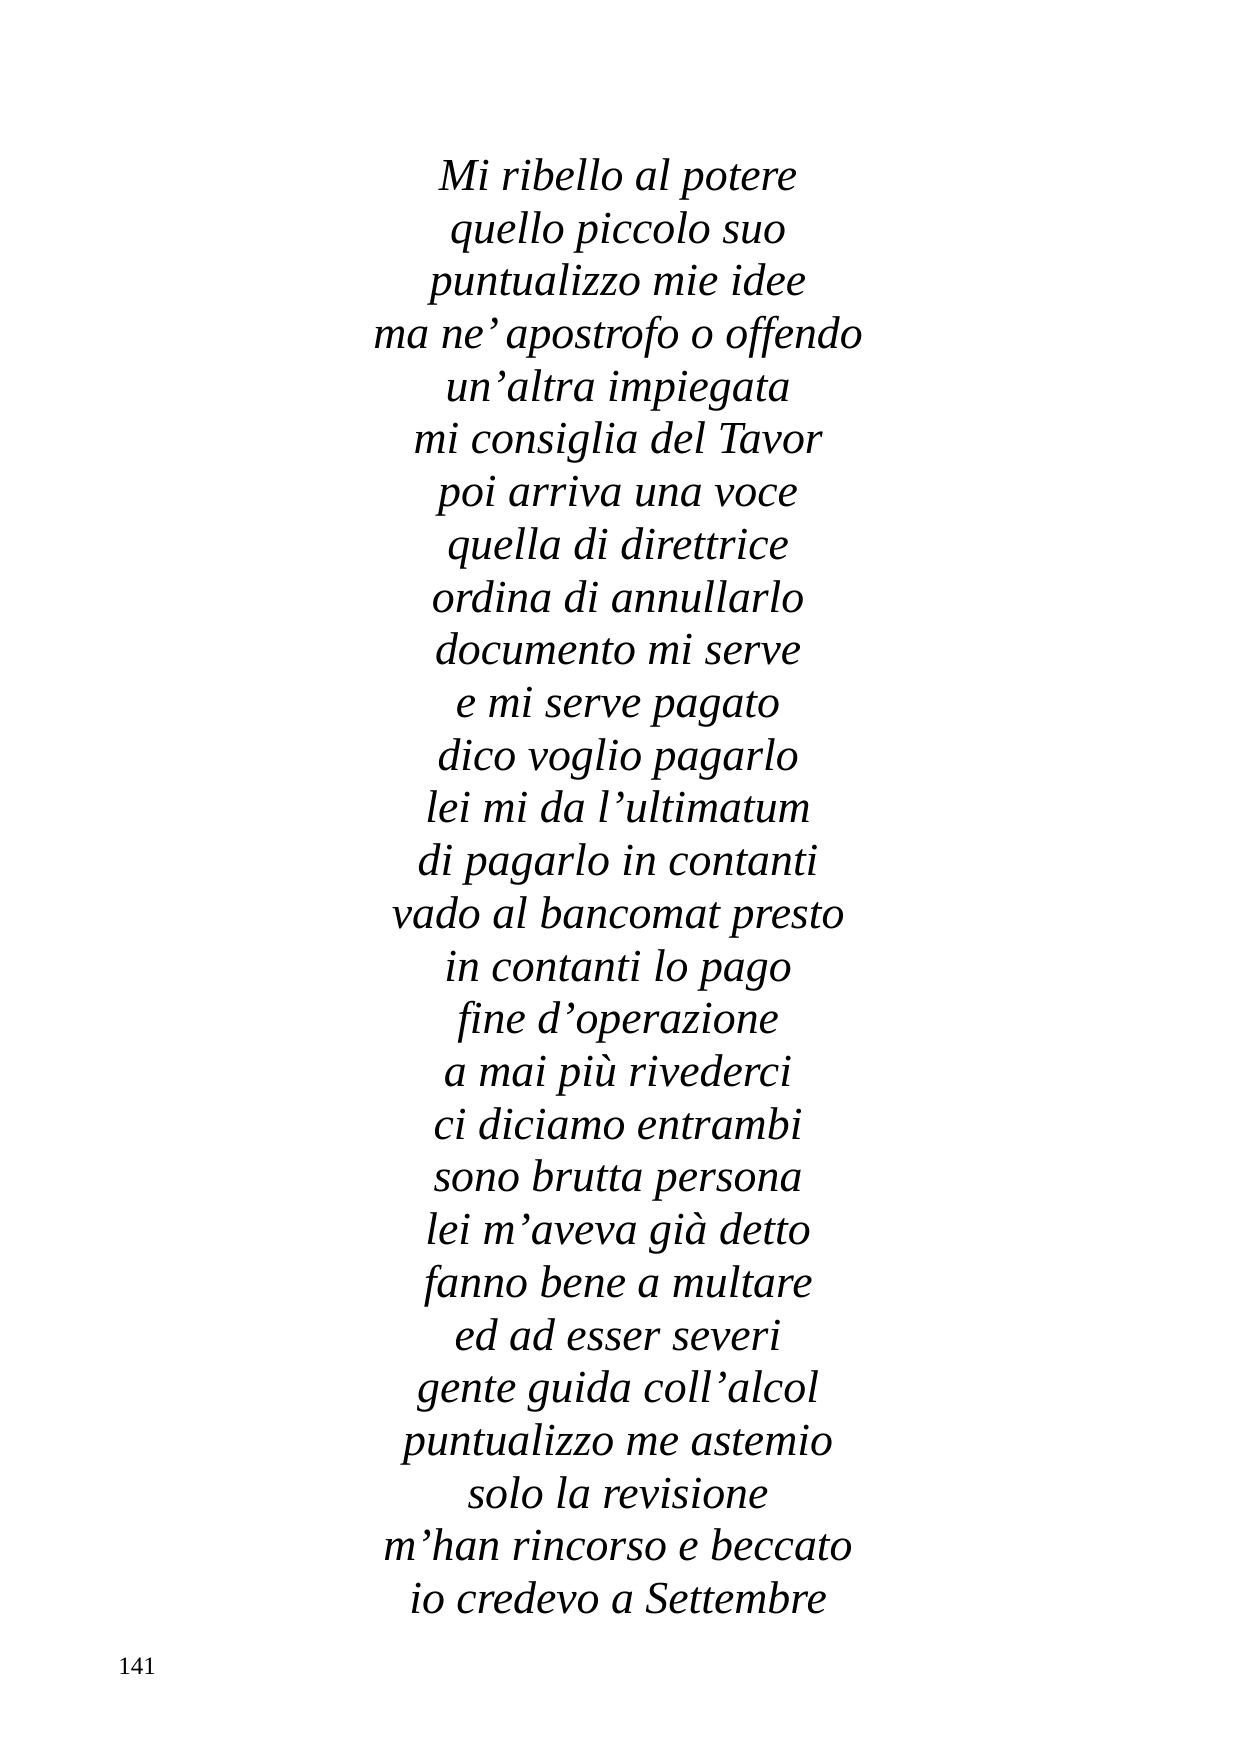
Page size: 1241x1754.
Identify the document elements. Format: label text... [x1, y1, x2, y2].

text ordina di annullarlo [118, 569, 1122, 622]
text fine d’operazione [118, 991, 1122, 1044]
text ed ad esser severi [118, 1307, 1122, 1360]
text documento mi serve [118, 622, 1122, 675]
text quella di direttrice [118, 517, 1122, 569]
text solo la revisione [118, 1465, 1122, 1518]
text Mi ribello al potere [118, 148, 1122, 200]
text m’han rincorso e beccato [118, 1518, 1122, 1571]
text gente guida coll’alcol [118, 1360, 1122, 1413]
text io credevo a Settembre [118, 1571, 1122, 1623]
text vado al bancomat presto [118, 886, 1122, 938]
text a mai più rivederci [118, 1044, 1122, 1096]
text lei mi da l’ultimatum [118, 780, 1122, 833]
text fanno bene a multare [118, 1254, 1122, 1307]
text in contanti lo pago [118, 938, 1122, 991]
text ci diciamo entrambi [118, 1096, 1122, 1149]
text quello piccolo suo [118, 200, 1122, 253]
text lei m’aveva già detto [118, 1202, 1122, 1254]
text un’altra impiegata [118, 358, 1122, 411]
text ma ne’ apostrofo o offendo [118, 306, 1122, 358]
text puntualizzo me astemio [118, 1413, 1122, 1465]
text dico voglio pagarlo [118, 727, 1122, 780]
text di pagarlo in contanti [118, 833, 1122, 886]
text sono brutta persona [118, 1149, 1122, 1202]
text mi consiglia del Tavor [118, 411, 1122, 464]
text poi arriva una voce [118, 464, 1122, 517]
text puntualizzo mie idee [118, 253, 1122, 306]
text e mi serve pagato [118, 675, 1122, 727]
